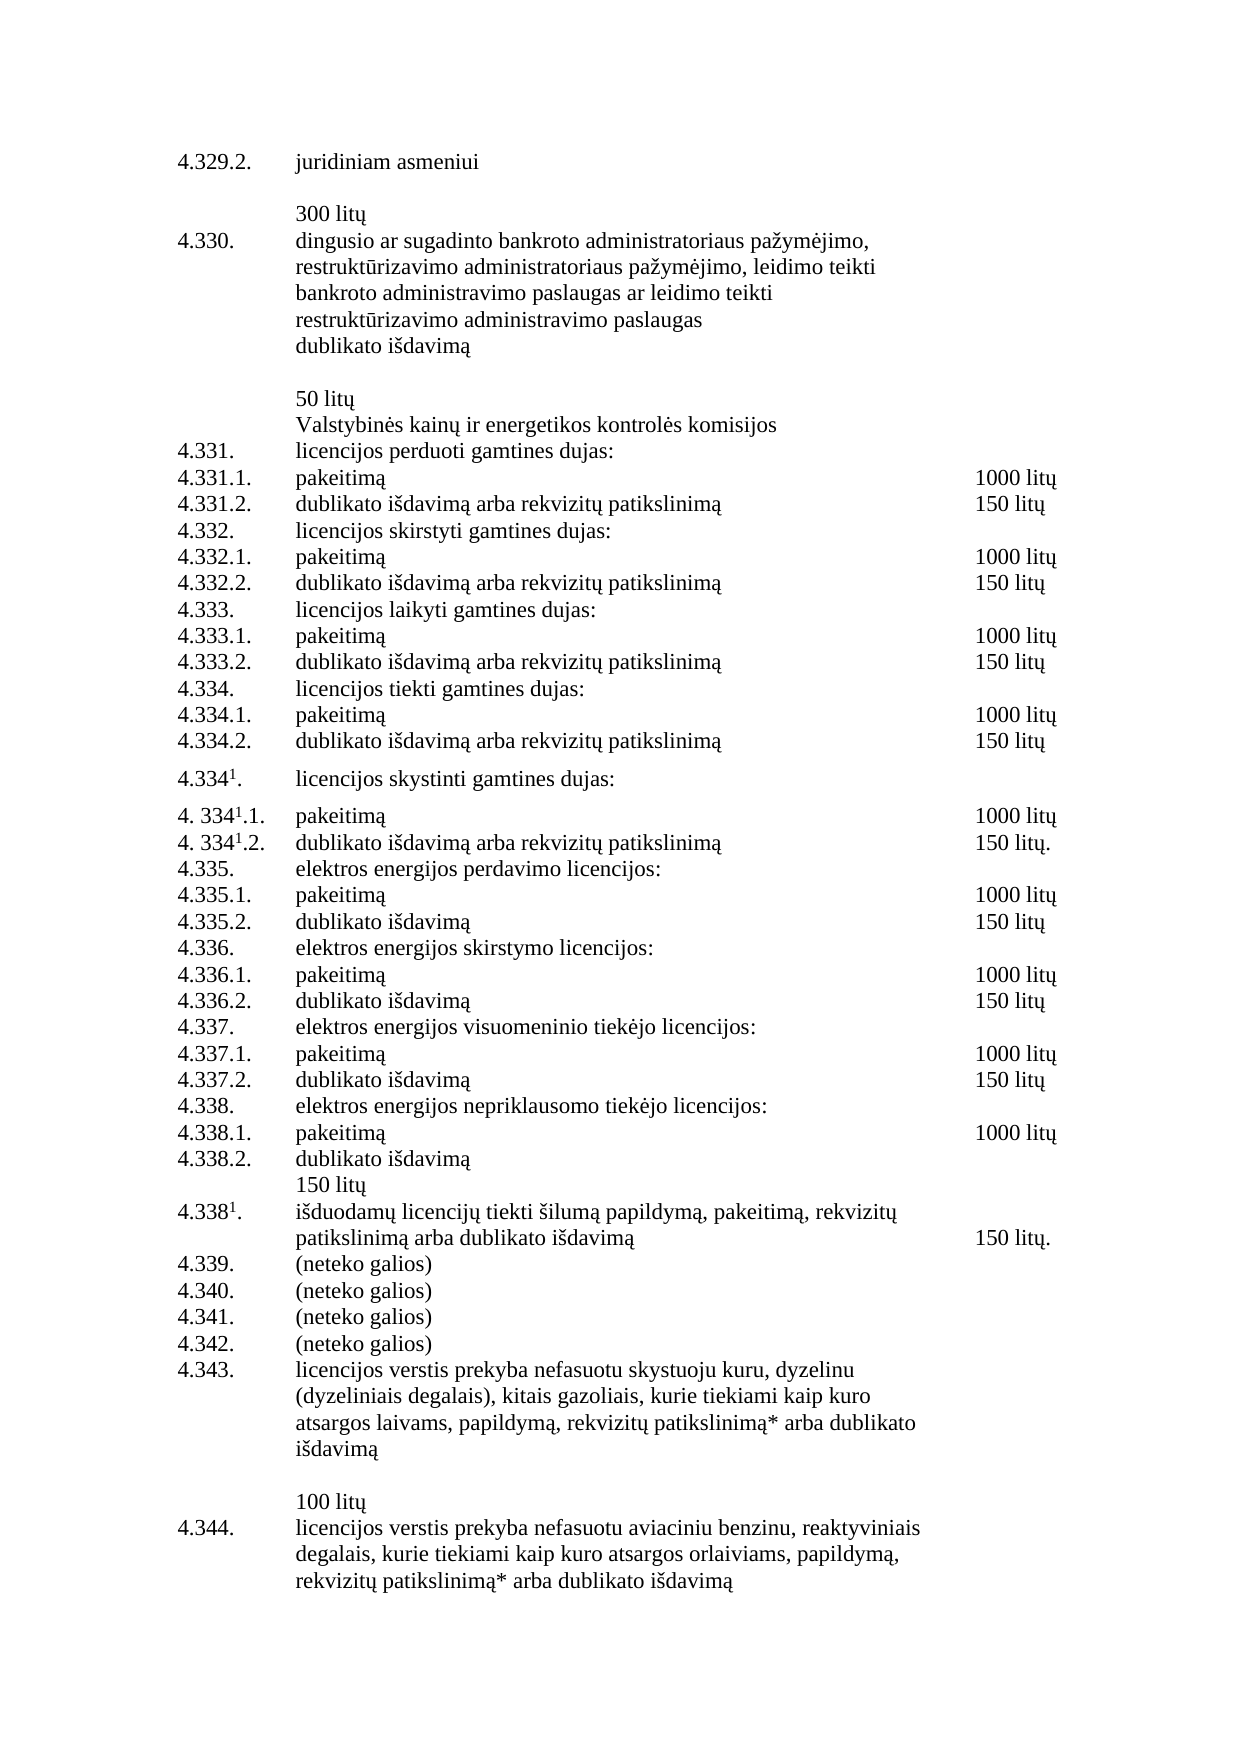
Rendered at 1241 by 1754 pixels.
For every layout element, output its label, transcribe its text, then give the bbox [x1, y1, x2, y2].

text 4.344. licencijos verstis prekyba nefasuotu aviaciniu benzinu, reaktyviniais degalais, kurie tiekiami kaip kuro atsargos orlaiviams, papildymą, rekvizitų patikslinimą* arba dublikato išdavimą [177, 1514, 945, 1593]
text 4.337.2. dublikato išdavimą 150 litų [177, 1066, 1122, 1092]
text 4.335.1. pakeitimą 1000 litų [177, 882, 1122, 908]
text bankroto administravimo paslaugas ar leidimo teikti [220, 279, 1122, 306]
text 4.329.2. juridiniam asmeniui 300 litų [177, 148, 945, 227]
text Valstybinės kainų ir energetikos kontrolės komisijos [177, 411, 945, 438]
text 4.338.1. pakeitimą 1000 litų [177, 1119, 1122, 1145]
text 4.331.1. pakeitimą 1000 litų [177, 464, 1122, 490]
text 4.331.2. dublikato išdavimą arba rekvizitų patikslinimą 150 litų [177, 490, 1122, 517]
text restruktūrizavimo administratoriaus pažymėjimo, leidimo teikti [177, 253, 1122, 279]
text restruktūrizavimo administravimo paslaugas [220, 306, 1122, 332]
text 4.332.1. pakeitimą 1000 litų [177, 543, 1122, 569]
text 4.336.2. dublikato išdavimą 150 litų [177, 987, 1122, 1013]
text 4.333.1. pakeitimą 1000 litų [177, 622, 1122, 648]
text 4.340. (neteko galios) [177, 1277, 945, 1303]
text 4.337. elektros energijos visuomeninio tiekėjo licencijos: [177, 1013, 1122, 1040]
text 4.338. elektros energijos nepriklausomo tiekėjo licencijos: [177, 1092, 1122, 1119]
text 4.335.2. dublikato išdavimą 150 litų [177, 908, 1122, 934]
text 4.336. elektros energijos skirstymo licencijos: [177, 934, 1122, 961]
text 4.333. licencijos laikyti gamtines dujas: [177, 596, 1122, 622]
text 4. 3341.2. dublikato išdavimą arba rekvizitų patikslinimą 150 litų. [177, 829, 1122, 855]
text 4.338.2. dublikato išdavimą 150 litų [177, 1145, 945, 1198]
text 4.331. licencijos perduoti gamtines dujas: [177, 438, 1122, 464]
text 4.342. (neteko galios) [177, 1329, 945, 1356]
text 4.332. licencijos skirstyti gamtines dujas: [177, 517, 1122, 543]
text 4.343. licencijos verstis prekyba nefasuotu skystuoju kuru, dyzelinu (dyzeliniais degalais), kitais gazoliais, kurie tiekiami kaip kuro atsargos laivams, papildymą, rekvizitų patikslinimą* arba dublikato išdavimą 100 litų [177, 1356, 945, 1514]
text patikslinimą arba dublikato išdavimą 150 litų. [177, 1224, 1107, 1251]
text 4.3341. licencijos skystinti gamtines dujas: [177, 754, 1122, 791]
text 4.330. dingusio ar sugadinto bankroto administratoriaus pažymėjimo, [177, 227, 1122, 253]
text 4. 3341.1. pakeitimą 1000 litų [177, 791, 1122, 829]
text 4.335. elektros energijos perdavimo licencijos: [177, 855, 1122, 882]
text 4.341. (neteko galios) [177, 1303, 945, 1329]
text 4.337.1. pakeitimą 1000 litų [177, 1040, 1122, 1066]
text 4.334.2. dublikato išdavimą arba rekvizitų patikslinimą 150 litų [177, 727, 1122, 754]
text 4.3381. išduodamų licencijų tiekti šilumą papildymą, pakeitimą, rekvizitų [177, 1198, 1107, 1224]
text 4.336.1. pakeitimą 1000 litų [177, 961, 1122, 987]
text 4.339. (neteko galios) [177, 1251, 945, 1277]
text 4.332.2. dublikato išdavimą arba rekvizitų patikslinimą 150 litų [177, 569, 1122, 596]
text 4.333.2. dublikato išdavimą arba rekvizitų patikslinimą 150 litų [177, 648, 1122, 675]
text dublikato išdavimą 50 litų [177, 332, 945, 411]
text 4.334. licencijos tiekti gamtines dujas: [177, 675, 1122, 701]
text 4.334.1. pakeitimą 1000 litų [177, 701, 1122, 727]
